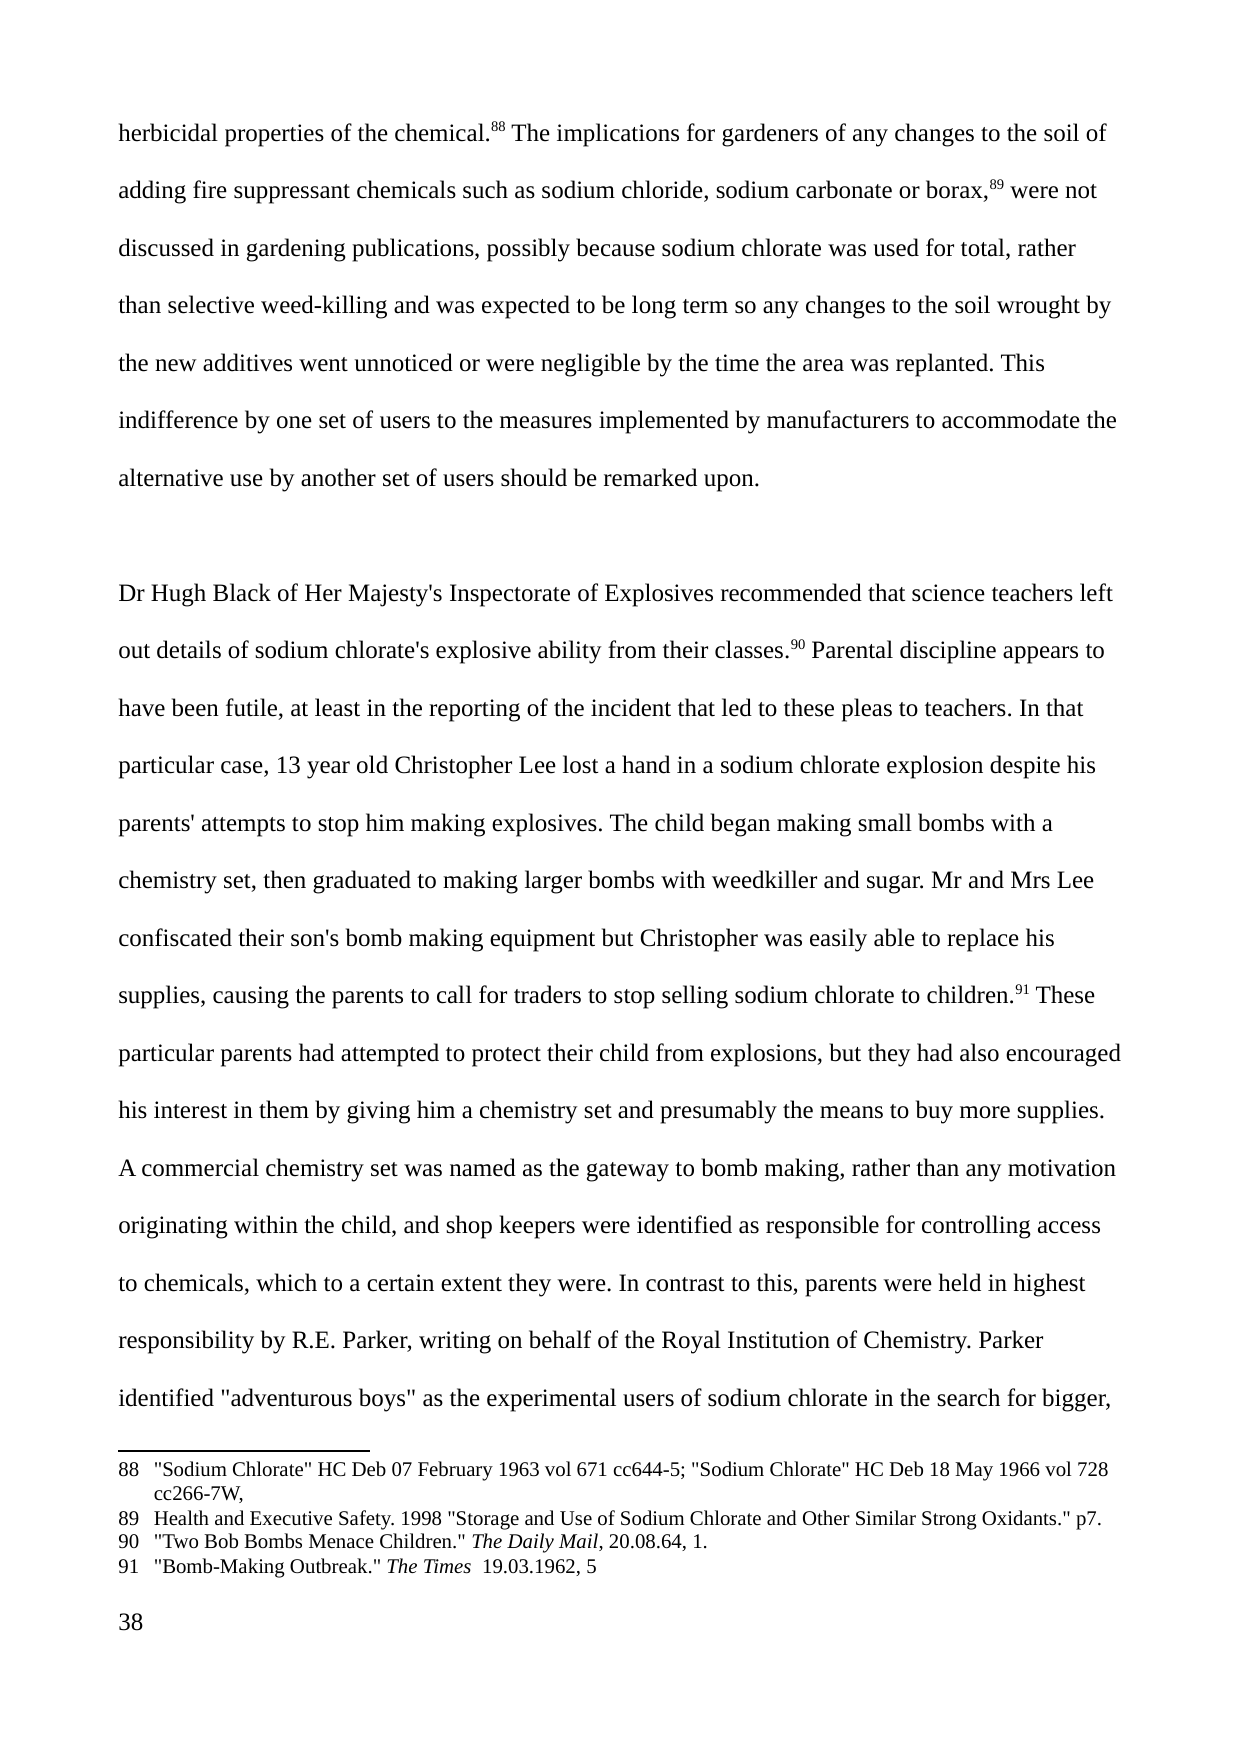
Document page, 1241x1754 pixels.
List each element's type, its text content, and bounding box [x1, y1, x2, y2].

text Dr Hugh Black of Her Majesty's Inspectorate of Explosives recommended that science teachers left out details of sodium chlorate's explosive ability from their classes. Parental discipline appears to have been futile, at least in the reporting of the incident that led to these pleas to teachers. In that particular case, 13 year old Christopher Lee lost a hand in a sodium chlorate explosion despite his parents' attempts to stop him making explosives. The child began making small bombs with a chemistry set, then graduated to making larger bombs with weedkiller and sugar. Mr and Mrs Lee confiscated their son's bomb making equipment but Christopher was easily able to replace his supplies, causing the parents to call for traders to stop selling sodium chlorate to children. These particular parents had attempted to protect their child from explosions, but they had also encouraged his interest in them by giving him a chemistry set and presumably the means to buy more supplies. A commercial chemistry set was named as the gateway to bomb making, rather than any motivation originating within the child, and shop keepers were identified as responsible for controlling access to chemicals, which to a certain extent they were. In contrast to this, parents were held in highest responsibility by R.E. Parker, writing on behalf of the Royal Institution of Chemistry. Parker identified "adventurous boys" as the experimental users of sodium chlorate in the search for bigger, [118, 578, 1122, 1412]
text "Two Bob Bombs Menace Children." The Daily Mail, 20.08.64, 1. [118, 1529, 1122, 1553]
text "Sodium Chlorate" HC Deb 07 February 1963 vol 671 cc644-5; "Sodium Chlorate" HC Deb 18 May 1966 vol 728 cc266-7W, [118, 1457, 1122, 1505]
text Health and Executive Safety. 1998 "Storage and Use of Sodium Chlorate and Other Similar Strong Oxidants." p7. [118, 1505, 1122, 1529]
text "Bomb-Making Outbreak." The Times 19.03.1962, 5 [118, 1553, 1122, 1578]
text herbicidal properties of the chemical. The implications for gardeners of any changes to the soil of adding fire suppressant chemicals such as sodium chloride, sodium carbonate or borax, were not discussed in gardening publications, possibly because sodium chlorate was used for total, rather than selective weed-killing and was expected to be long term so any changes to the soil wrought by the new additives went unnoticed or were negligible by the time the area was replanted. This indifference by one set of users to the measures implemented by manufacturers to accommodate the alternative use by another set of users should be remarked upon. [118, 118, 1122, 492]
